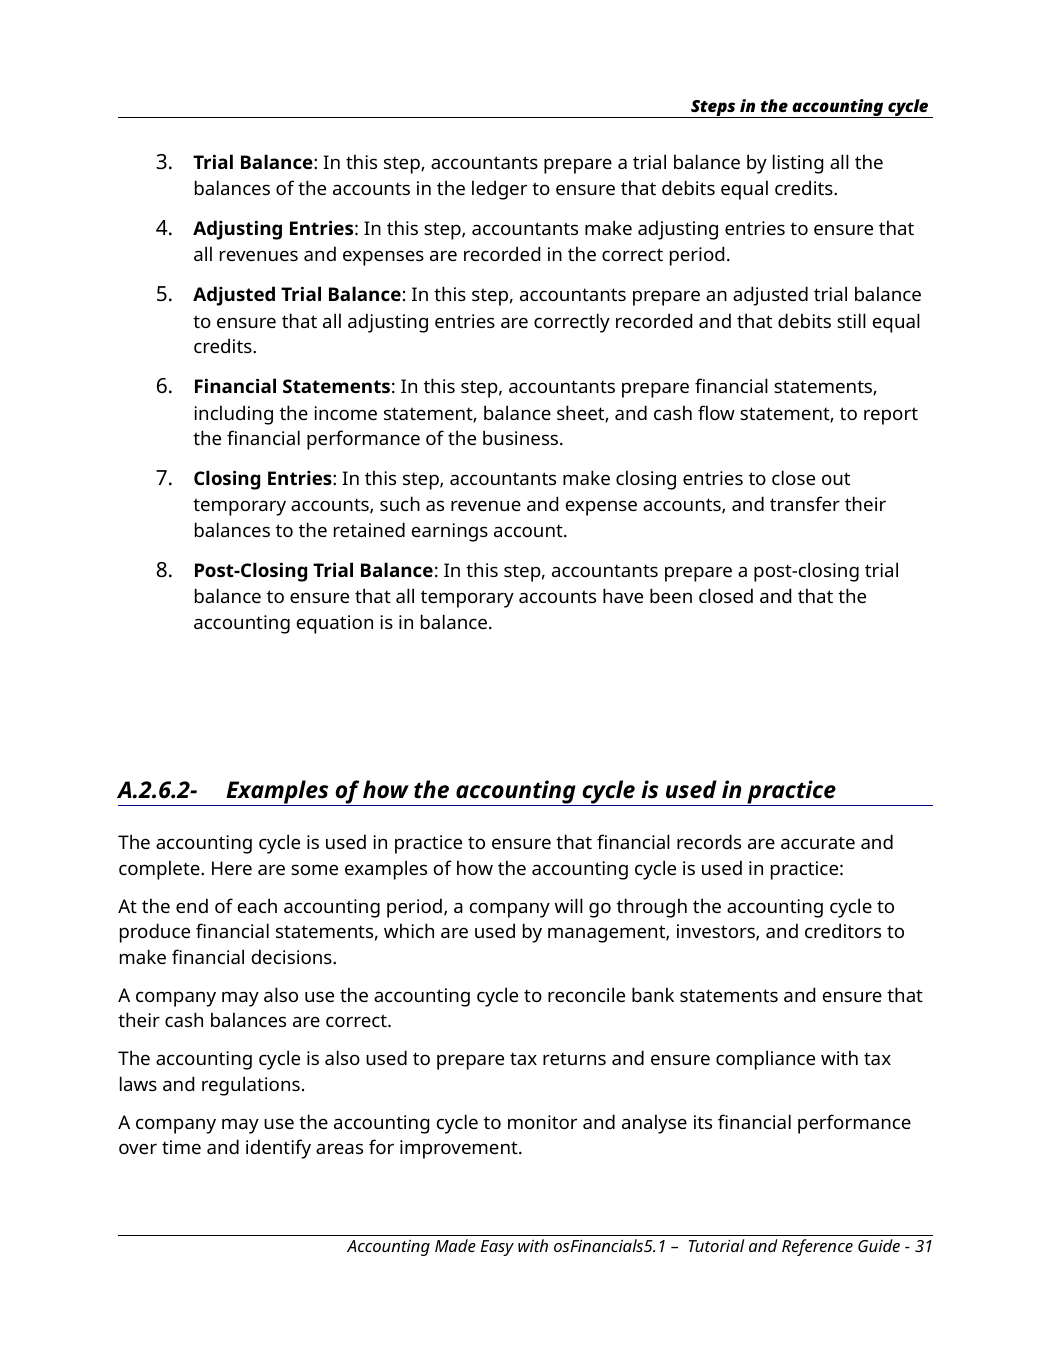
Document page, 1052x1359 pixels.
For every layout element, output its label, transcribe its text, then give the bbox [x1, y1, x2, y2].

text A company may use the accounting cycle to monitor and analyse its financial performance over time and identify areas for improvement. [118, 1109, 933, 1160]
text The accounting cycle is also used to prepare tax returns and ensure compliance with tax laws and regulations. [118, 1046, 933, 1097]
list Adjusting Entries: In this step, accountants make adjusting entries to ensure that all revenues and expenses are recorded in the correct period. [156, 213, 933, 267]
text The accounting cycle is used in practice to ensure that financial records are accurate and complete. Here are some examples of how the accounting cycle is used in practice: [118, 830, 933, 881]
list Trial Balance: In this step, accountants prepare a trial balance by listing all the balances of the accounts in the ledger to ensure that debits equal credits. [156, 147, 933, 201]
list Adjusted Trial Balance: In this step, accountants prepare an adjusted trial balance to ensure that all adjusting entries are correctly recorded and that debits still equal credits. [156, 279, 933, 359]
list Closing Entries: In this step, accountants make closing entries to close out temporary accounts, such as revenue and expense accounts, and transfer their balances to the retained earnings account. [156, 463, 933, 543]
subtitle Examples of how the accounting cycle is used in practice [118, 774, 933, 805]
text A company may also use the accounting cycle to reconcile bank statements and ensure that their cash balances are correct. [118, 982, 933, 1033]
list Financial Statements: In this step, accountants prepare financial statements, including the income statement, balance sheet, and cash flow statement, to report the financial performance of the business. [156, 371, 933, 451]
text At the end of each accounting period, a company will go through the accounting cycle to produce financial statements, which are used by management, investors, and creditors to make financial decisions. [118, 893, 933, 970]
list Post-Closing Trial Balance: In this step, accountants prepare a post-closing trial balance to ensure that all temporary accounts have been closed and that the accounting equation is in balance. [156, 555, 933, 635]
